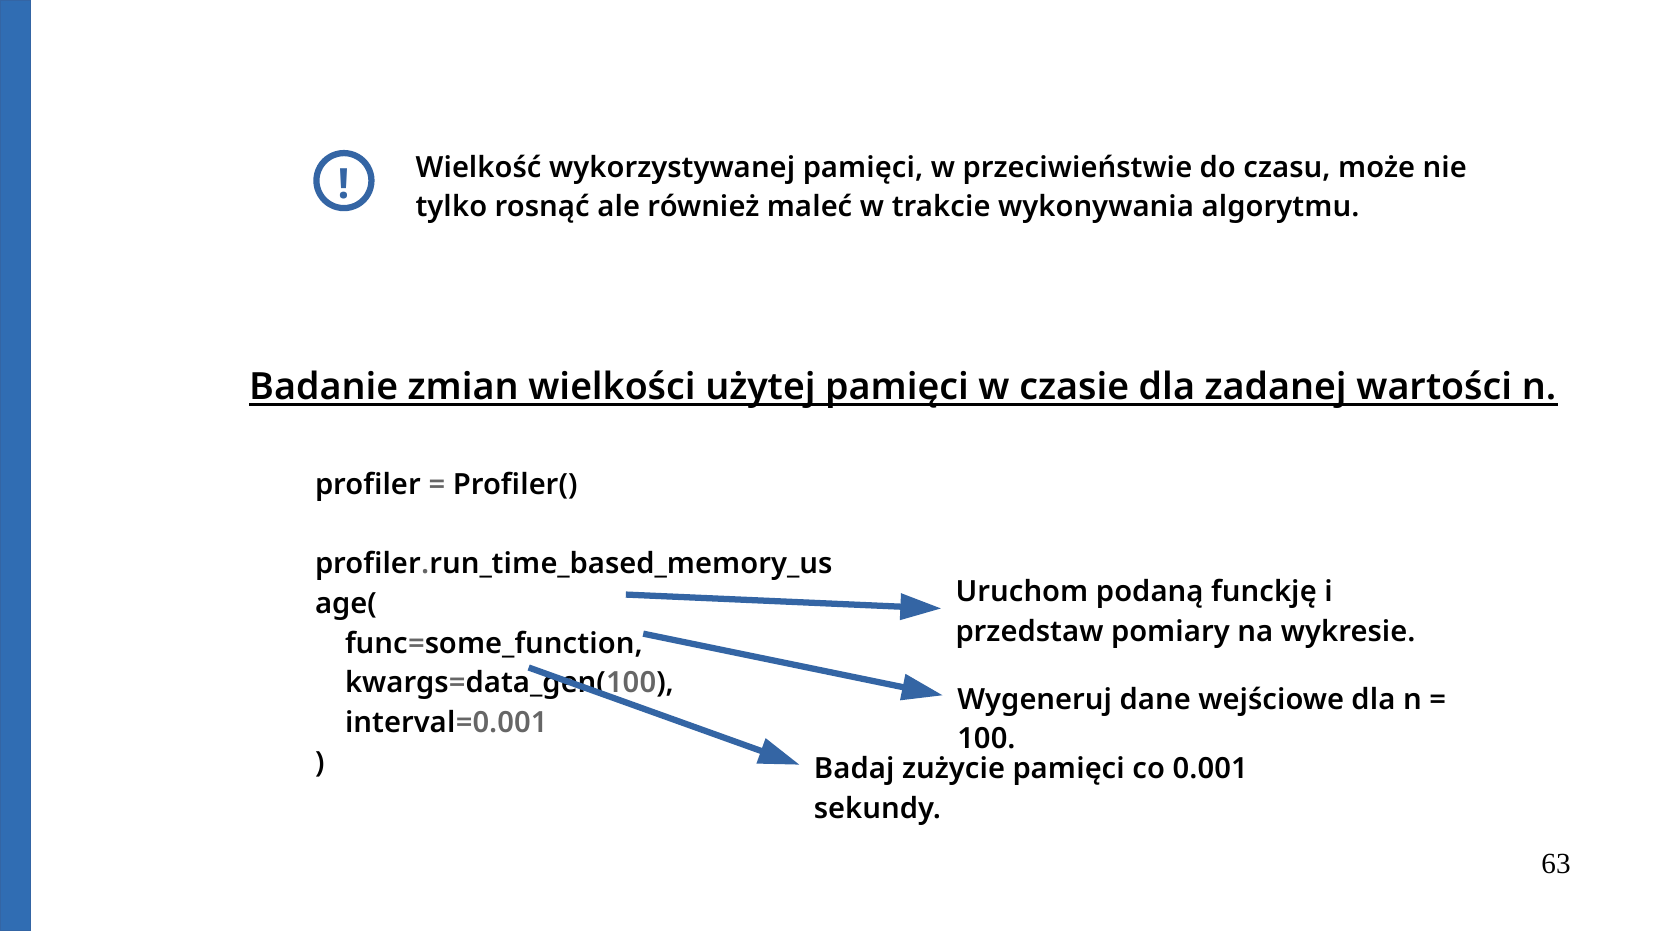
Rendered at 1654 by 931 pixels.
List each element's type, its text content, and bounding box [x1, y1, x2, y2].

text_box Badaj zużycie pamięci co 0.001 sekundy. [799, 739, 1340, 796]
text_box Wielkość wykorzystywanej pamięci, w przeciwieństwie do czasu, może nie tylko rosnąć ale również maleć w trakcie wykonywania algorytmu. [400, 138, 1505, 237]
text_box Uruchom podaną funckję i przedstaw pomiary na wykresie. [940, 562, 1463, 651]
text_box Wygeneruj dane wejściowe dla n = 100. [942, 670, 1465, 723]
text_box ! [322, 146, 365, 216]
text_box profiler = Profiler() profiler.run_time_based_memory_usage( func=some_function, kwargs=data_gen(100), interval=0.001 ) [300, 455, 858, 728]
text_box [316, 163, 322, 198]
text_box [365, 162, 372, 199]
text_box [0, 0, 31, 931]
text_box Badanie zmian wielkości użytej pamięci w czasie dla zadanej wartości n. [234, 352, 1420, 415]
text_box ! [323, 199, 366, 219]
